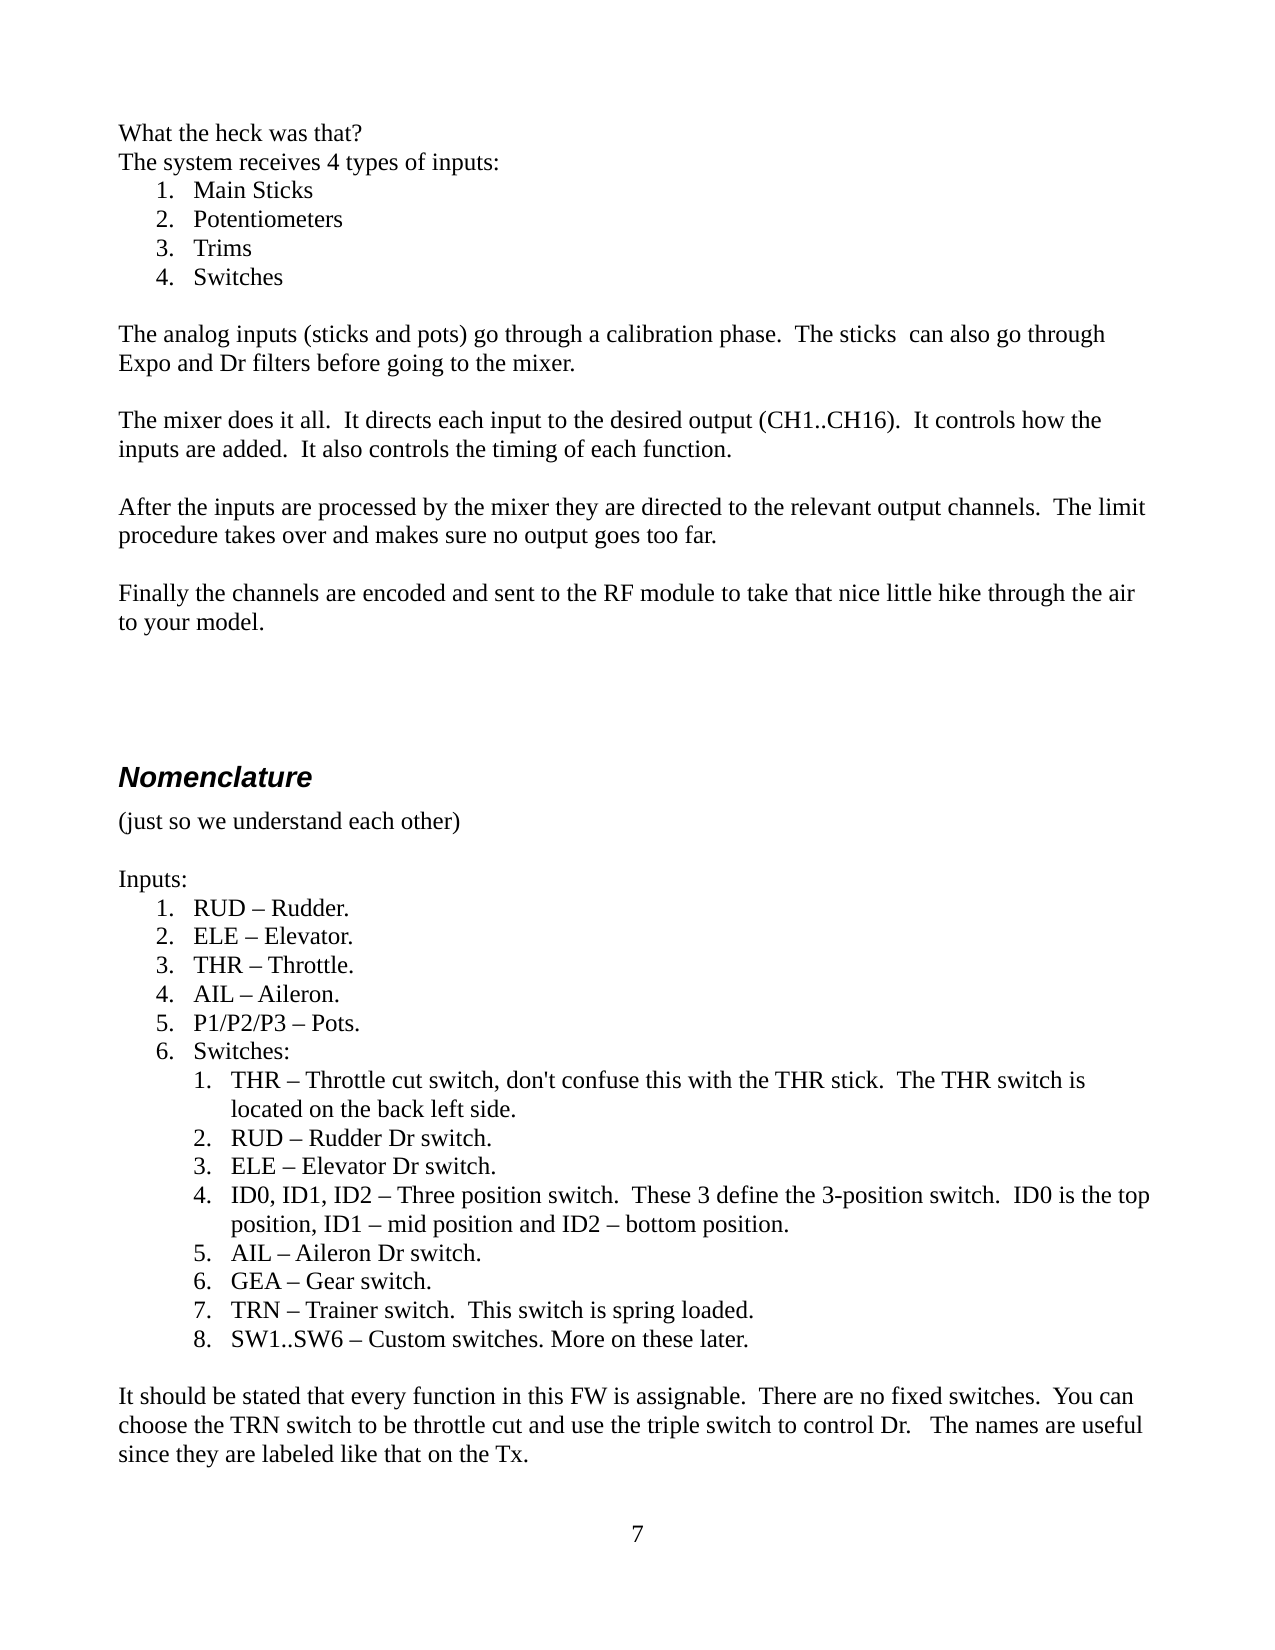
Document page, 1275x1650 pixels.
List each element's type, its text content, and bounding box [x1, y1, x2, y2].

list Potentiometers [156, 204, 1157, 233]
text What the heck was that? [118, 118, 1157, 147]
list Trims [156, 233, 1157, 262]
list TRN – Trainer switch. This switch is spring loaded. [193, 1295, 1157, 1324]
list Switches: [156, 1036, 1157, 1065]
list RUD – Rudder Dr switch. [193, 1123, 1157, 1151]
text The analog inputs (sticks and pots) go through a calibration phase. The sticks can also go through Expo and Dr filters before going to the mixer. [118, 319, 1157, 377]
list SW1..SW6 – Custom switches. More on these later. [193, 1324, 1157, 1353]
list ELE – Elevator. [156, 921, 1157, 950]
list GEA – Gear switch. [193, 1266, 1157, 1295]
list Main Sticks [156, 176, 1157, 204]
list AIL – Aileron. [156, 979, 1157, 1008]
subtitle Nomenclature [118, 760, 1157, 794]
text Inputs: [118, 864, 1157, 893]
list P1/P2/P3 – Pots. [156, 1008, 1157, 1036]
list ID0, ID1, ID2 – Three position switch. These 3 define the 3-position switch. ID0 is the top position, ID1 – mid position and ID2 – bottom position. [193, 1180, 1157, 1238]
list THR – Throttle. [156, 950, 1157, 979]
list THR – Throttle cut switch, don't confuse this with the THR stick. The THR switch is located on the back left side. [193, 1065, 1157, 1123]
text (just so we understand each other) [118, 806, 1157, 835]
text Finally the channels are encoded and sent to the RF module to take that nice little hike through the air to your model. [118, 578, 1157, 636]
list Switches [156, 262, 1157, 291]
list RUD – Rudder. [156, 893, 1157, 921]
text It should be stated that every function in this FW is assignable. There are no fixed switches. You can choose the TRN switch to be throttle cut and use the triple switch to control Dr. The names are useful since they are labeled like that on the Tx. [118, 1381, 1157, 1468]
list ELE – Elevator Dr switch. [193, 1151, 1157, 1180]
text After the inputs are processed by the mixer they are directed to the relevant output channels. The limit procedure takes over and makes sure no output goes too far. [118, 492, 1157, 549]
list AIL – Aileron Dr switch. [193, 1238, 1157, 1266]
text The mixer does it all. It directs each input to the desired output (CH1..CH16). It controls how the inputs are added. It also controls the timing of each function. [118, 406, 1157, 463]
text The system receives 4 types of inputs: [118, 147, 1157, 176]
